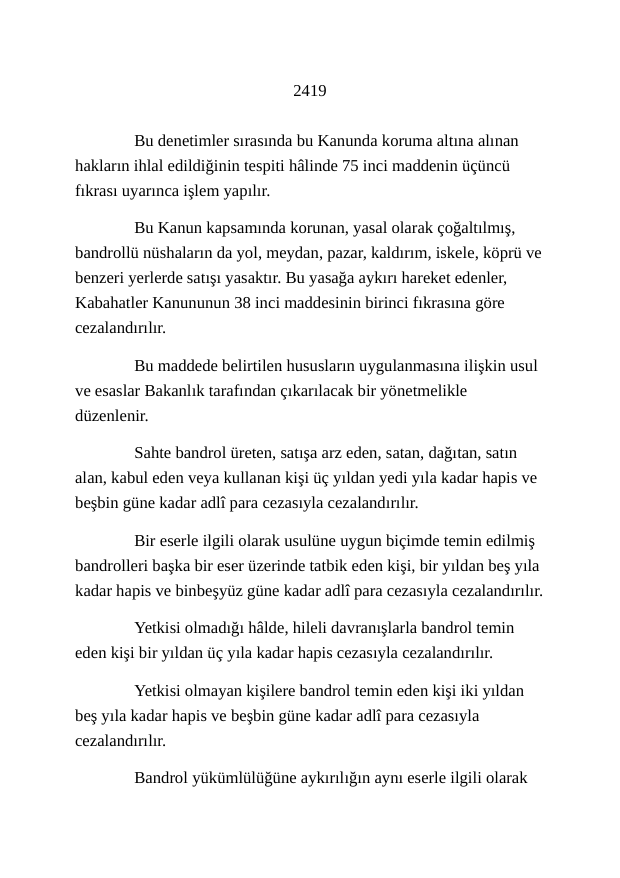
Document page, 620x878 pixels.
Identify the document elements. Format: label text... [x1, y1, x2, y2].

text Bir eserle ilgili olarak usulüne uygun biçimde temin edilmiş bandrolleri başka bir eser üzerinde tatbik eden kişi, bir yıldan beş yıla kadar hapis ve binbeşyüz güne kadar adlî para cezasıyla cezalandırılır. [75, 525, 544, 600]
text Sahte bandrol üreten, satışa arz eden, satan, dağıtan, satın alan, kabul eden veya kullanan kişi üç yıldan yedi yıla kadar hapis ve beşbin güne kadar adlî para cezasıyla cezalandırılır. [75, 437, 544, 512]
text Yetkisi olmayan kişilere bandrol temin eden kişi iki yıldan beş yıla kadar hapis ve beşbin güne kadar adlî para cezasıyla cezalandırılır. [75, 675, 544, 750]
text Yetkisi olmadığı hâlde, hileli davranışlarla bandrol temin eden kişi bir yıldan üç yıla kadar hapis cezasıyla cezalandırılır. [75, 612, 544, 662]
text Bu denetimler sırasında bu Kanunda koruma altına alınan hakların ihlal edildiğinin tespiti hâlinde 75 inci maddenin üçüncü fıkrası uyarınca işlem yapılır. [75, 125, 544, 200]
text 2419 [75, 75, 544, 100]
text Bandrol yükümlülüğüne aykırılığın aynı eserle ilgili olarak [75, 762, 544, 787]
text Bu Kanun kapsamında korunan, yasal olarak çoğaltılmış, bandrollü nüshaların da yol, meydan, pazar, kaldırım, iskele, köprü ve benzeri yerlerde satışı yasaktır. Bu yasağa aykırı hareket edenler, Kabahatler Kanununun 38 inci maddesinin birinci fıkrasına göre cezalandırılır. [75, 212, 544, 337]
text Bu maddede belirtilen hususların uygulanmasına ilişkin usul ve esaslar Bakanlık tarafından çıkarılacak bir yönetmelikle düzenlenir. [75, 350, 544, 425]
